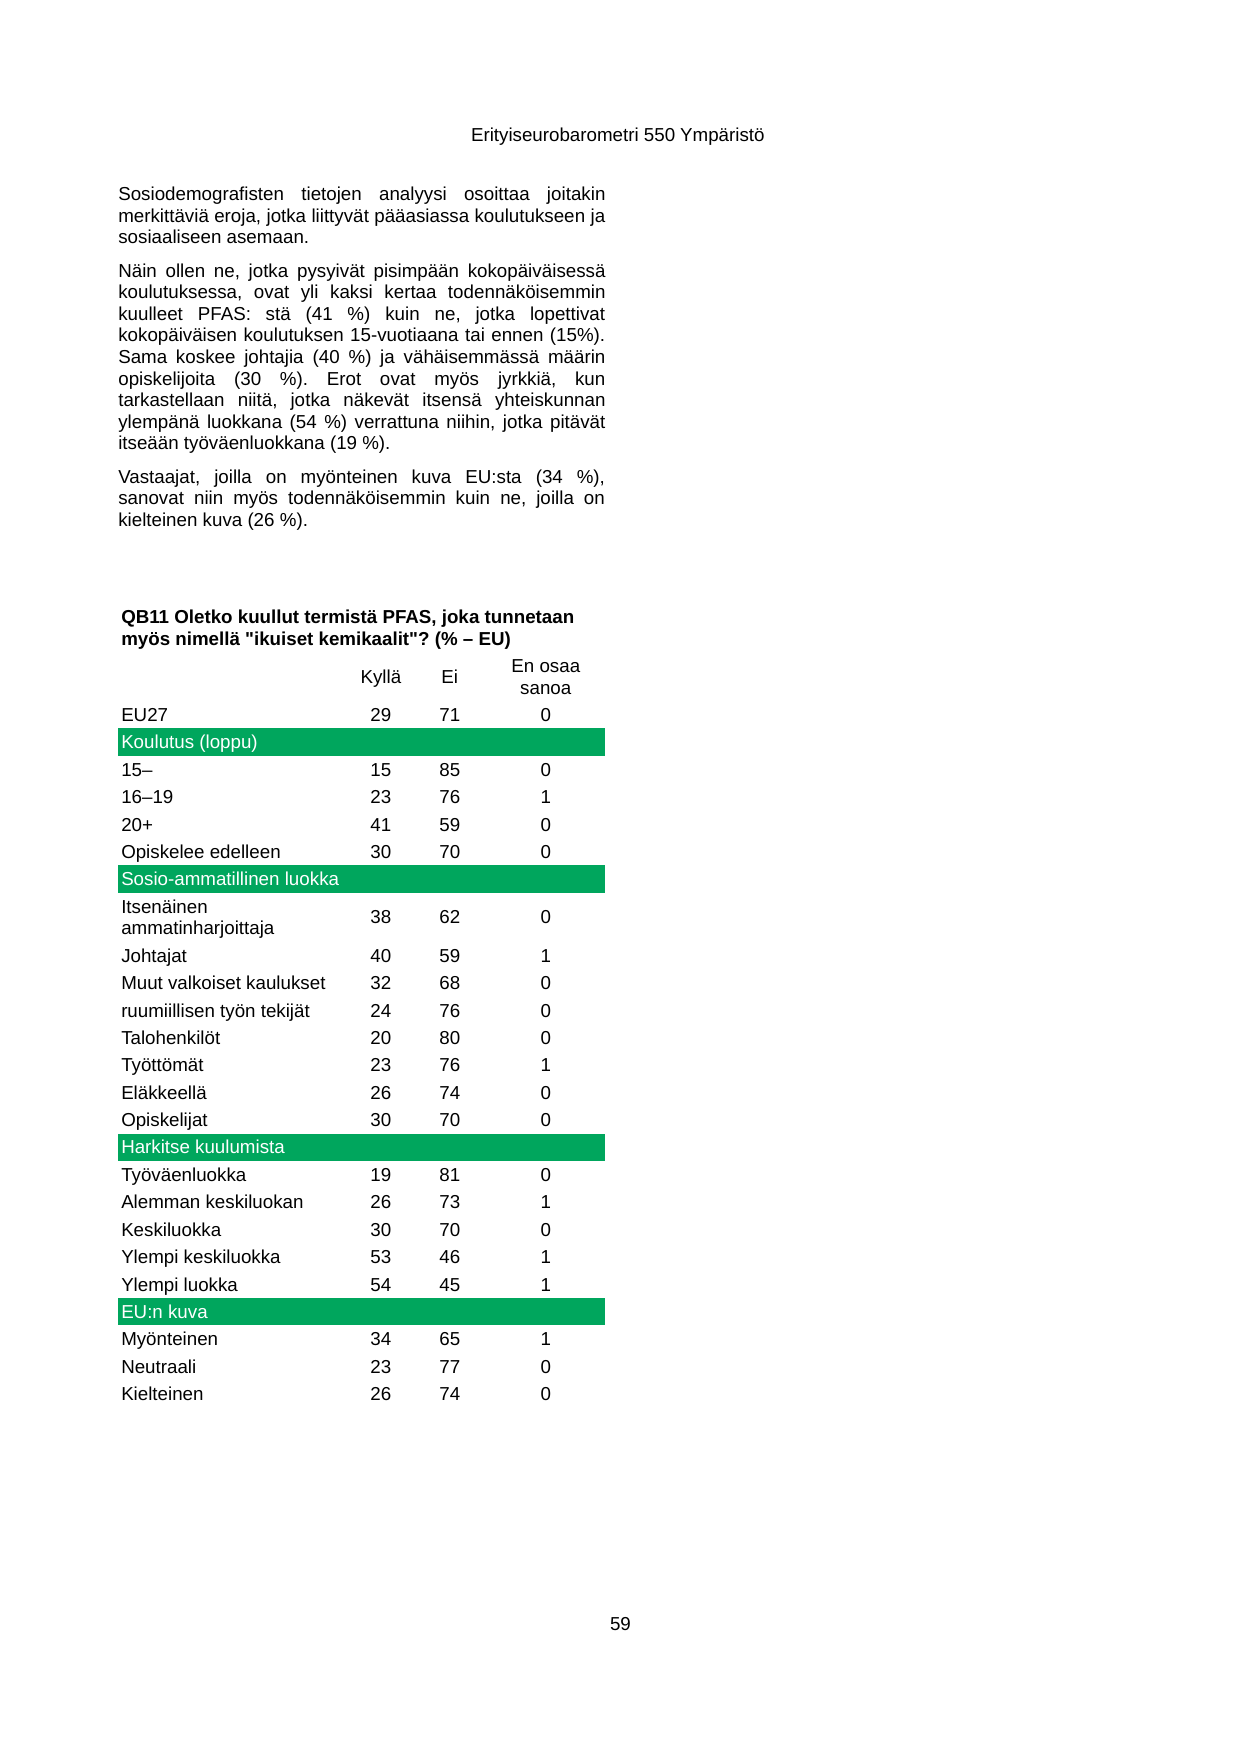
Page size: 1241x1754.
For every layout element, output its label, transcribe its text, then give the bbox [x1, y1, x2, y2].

table_cell 32 [348, 969, 413, 996]
table_cell Työttömät [118, 1051, 348, 1079]
text Näin ollen ne, jotka pysyivät pisimpään kokopäiväisessä koulutuksessa, ovat yli kaksi kertaa todennäköisemmin kuulleet PFAS: stä (41 %) kuin ne, jotka lopettivat kokopäiväisen koulutuksen 15-vuotiaana tai ennen (15%). Sama koskee johtajia (40 %) ja vähäisemmässä määrin opiskelijoita (30 %). Erot ovat myös jyrkkiä, kun tarkastellaan niitä, jotka näkevät itsensä yhteiskunnan ylempänä luokkana (54 %) verrattuna niihin, jotka pitävät itseään työväenluokkana (19 %). [118, 259, 605, 454]
text Sosiodemografisten tietojen analyysi osoittaa joitakin merkittäviä eroja, jotka liittyvät pääasiassa koulutukseen ja sosiaaliseen asemaan. [118, 183, 605, 248]
table_cell EU:n kuva [118, 1298, 605, 1325]
table_cell 70 [414, 838, 486, 865]
table_cell 70 [414, 1106, 486, 1133]
table_cell 46 [414, 1243, 486, 1270]
table_cell Työväenluokka [118, 1161, 348, 1188]
table_cell 34 [348, 1325, 413, 1353]
table_cell 74 [414, 1079, 486, 1106]
table_cell 71 [414, 701, 486, 728]
table_cell Ylempi keskiluokka [118, 1243, 348, 1270]
table_cell 26 [348, 1188, 413, 1216]
table_cell 40 [348, 942, 413, 969]
table_cell 23 [348, 1051, 413, 1079]
table_cell 0 [486, 756, 605, 783]
table_cell 59 [414, 942, 486, 969]
table_cell 41 [348, 811, 413, 838]
table_cell [118, 652, 348, 701]
table_cell 0 [486, 996, 605, 1024]
table_cell 85 [414, 756, 486, 783]
table_cell Alemman keskiluokan [118, 1188, 348, 1216]
table_cell 1 [486, 1051, 605, 1079]
table_cell 53 [348, 1243, 413, 1270]
table_cell En osaa sanoa [486, 652, 605, 701]
table_cell 20 [348, 1024, 413, 1051]
table_cell 26 [348, 1380, 413, 1407]
table_cell Muut valkoiset kaulukset [118, 969, 348, 996]
table_cell 0 [486, 1106, 605, 1133]
table_cell 1 [486, 1188, 605, 1216]
table_cell 68 [414, 969, 486, 996]
table_cell 26 [348, 1079, 413, 1106]
table_cell ruumiillisen työn tekijät [118, 996, 348, 1024]
table_cell Opiskelijat [118, 1106, 348, 1133]
table_cell 1 [486, 783, 605, 811]
table_cell 30 [348, 1216, 413, 1243]
table_cell 0 [486, 1079, 605, 1106]
table_cell 1 [486, 1325, 605, 1353]
table_cell 65 [414, 1325, 486, 1353]
table_cell 23 [348, 1353, 413, 1380]
table_cell 54 [348, 1270, 413, 1298]
table_cell 30 [348, 838, 413, 865]
table_cell Sosio-ammatillinen luokka [118, 865, 605, 893]
table_cell 0 [486, 811, 605, 838]
table_cell 76 [414, 1051, 486, 1079]
table_cell 15 [348, 756, 413, 783]
table_cell 73 [414, 1188, 486, 1216]
table_cell 0 [486, 893, 605, 942]
table_cell Johtajat [118, 942, 348, 969]
table_cell 0 [486, 1161, 605, 1188]
table_cell 24 [348, 996, 413, 1024]
table_cell 1 [486, 1270, 605, 1298]
table_cell 74 [414, 1380, 486, 1407]
table_cell Ei [414, 652, 486, 701]
table_cell 76 [414, 996, 486, 1024]
table_cell Itsenäinen ammatinharjoittaja [118, 893, 348, 942]
table_cell 19 [348, 1161, 413, 1188]
table_cell 76 [414, 783, 486, 811]
table_cell 0 [486, 969, 605, 996]
table_cell Opiskelee edelleen [118, 838, 348, 865]
table_cell Talohenkilöt [118, 1024, 348, 1051]
table_cell Koulutus (loppu) [118, 728, 605, 756]
table_cell 62 [414, 893, 486, 942]
table_cell 59 [414, 811, 486, 838]
table_cell 0 [486, 838, 605, 865]
text Vastaajat, joilla on myönteinen kuva EU:sta (34 %), sanovat niin myös todennäköisemmin kuin ne, joilla on kielteinen kuva (26 %). [118, 466, 605, 530]
table_cell 0 [486, 701, 605, 728]
table_cell 81 [414, 1161, 486, 1188]
table_cell 0 [486, 1216, 605, 1243]
table_cell Kyllä [348, 652, 413, 701]
table_cell Neutraali [118, 1353, 348, 1380]
table_cell 70 [414, 1216, 486, 1243]
table_cell Eläkkeellä [118, 1079, 348, 1106]
table_cell Kielteinen [118, 1380, 348, 1407]
table_cell Keskiluokka [118, 1216, 348, 1243]
table_cell 77 [414, 1353, 486, 1380]
table_cell 20+ [118, 811, 348, 838]
table_cell EU27 [118, 701, 348, 728]
table_cell 1 [486, 942, 605, 969]
table_cell 80 [414, 1024, 486, 1051]
table_cell Ylempi luokka [118, 1270, 348, 1298]
table_cell 30 [348, 1106, 413, 1133]
table_cell 1 [486, 1243, 605, 1270]
table_cell 15– [118, 756, 348, 783]
table_cell 38 [348, 893, 413, 942]
table_cell 0 [486, 1380, 605, 1407]
table_cell 29 [348, 701, 413, 728]
table_cell 45 [414, 1270, 486, 1298]
table_cell Myönteinen [118, 1325, 348, 1353]
table_cell 0 [486, 1024, 605, 1051]
table_header QB11 Oletko kuullut termistä PFAS, joka tunnetaan myös nimellä "ikuiset kemikaalit"? (% – EU) [118, 603, 605, 652]
table_cell Harkitse kuulumista [118, 1134, 605, 1161]
table_cell 23 [348, 783, 413, 811]
table_cell 0 [486, 1353, 605, 1380]
table_cell 16–19 [118, 783, 348, 811]
